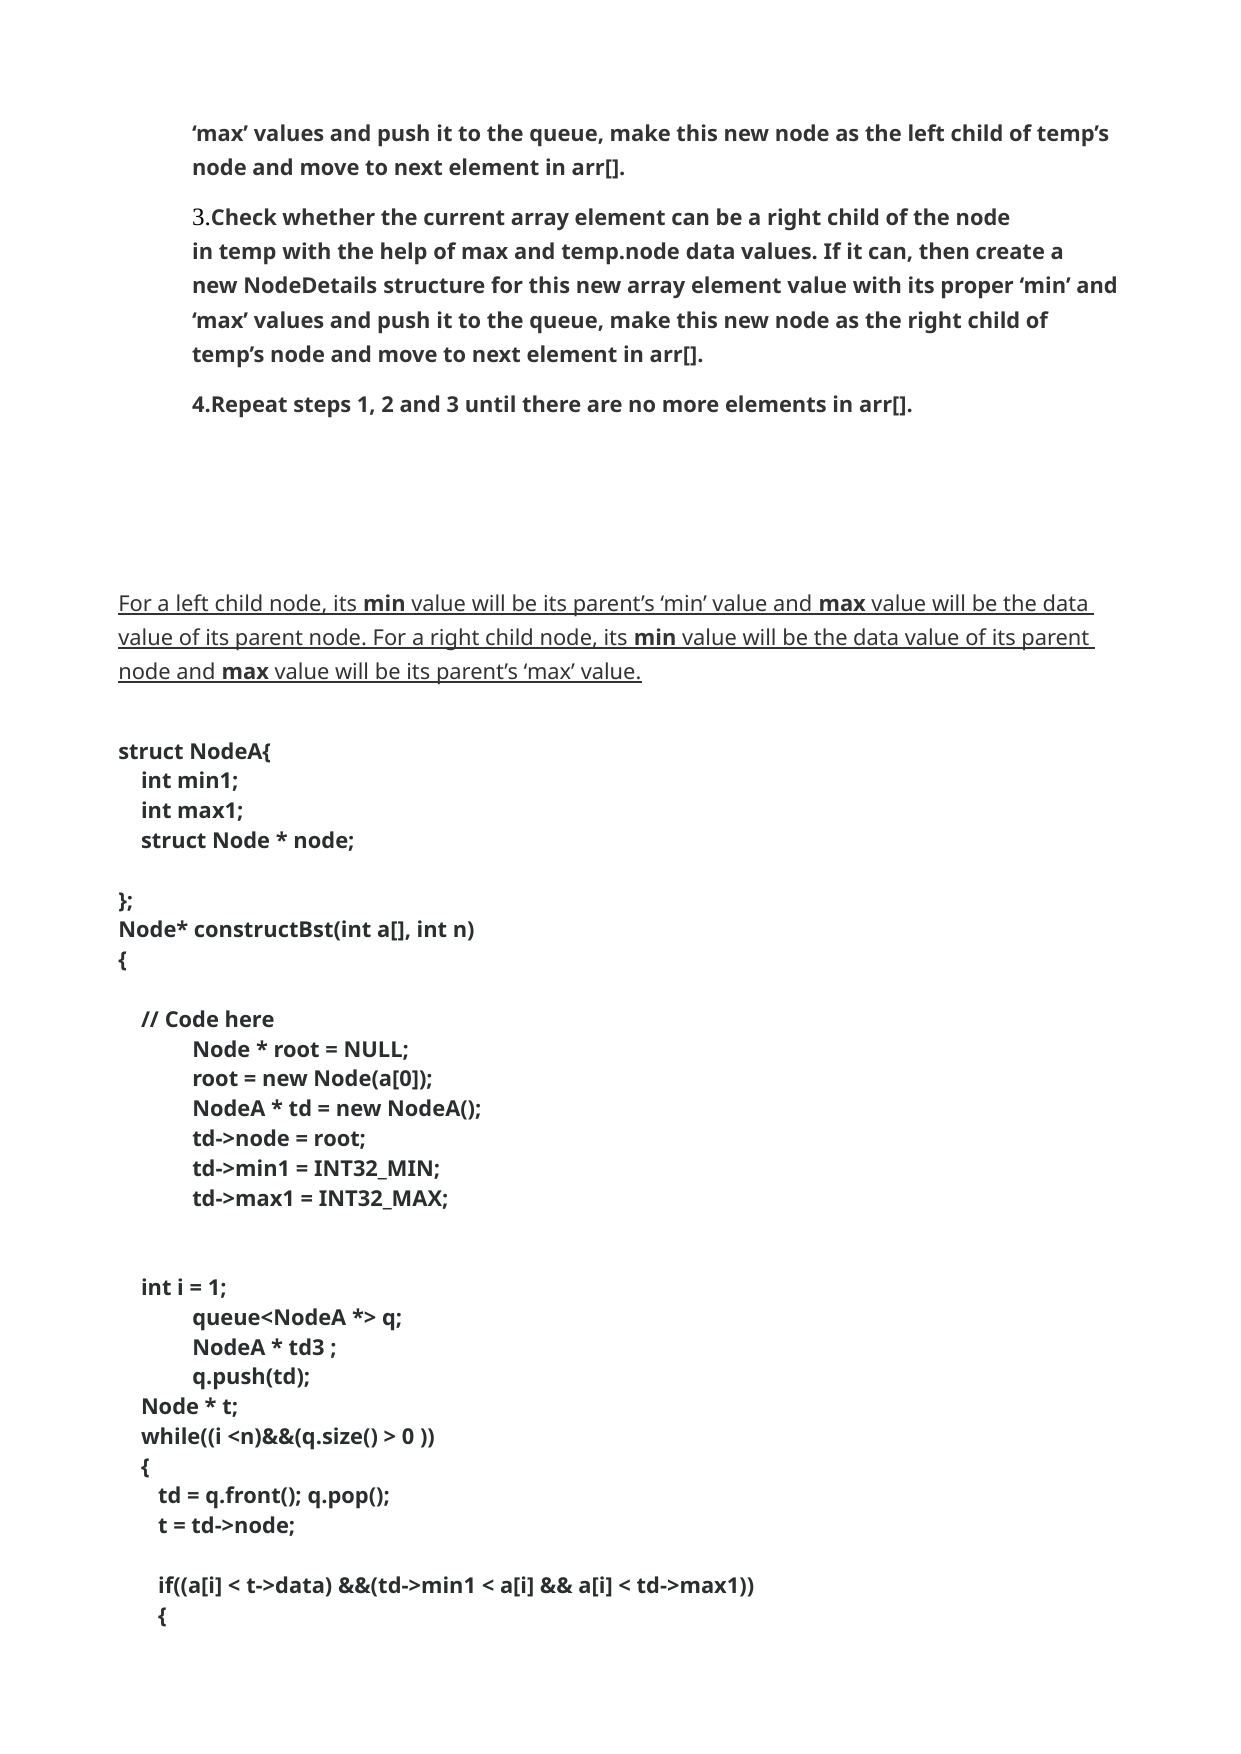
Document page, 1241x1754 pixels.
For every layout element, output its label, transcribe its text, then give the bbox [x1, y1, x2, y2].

text t = td->node; [118, 1510, 1122, 1540]
text int i = 1; [118, 1272, 1122, 1302]
text while((i <n)&&(q.size() > 0 )) [118, 1421, 1122, 1451]
list Check whether the current array element can be a right child of the node in temp with the help of max and temp.node data values. If it can, then create a new NodeDetails structure for this new array element value with its proper ‘min’ and ‘max’ values and push it to the queue, make this new node as the right child of temp’s node and move to next element in arr[]. [118, 202, 1122, 368]
text queue<NodeA *> q; [118, 1302, 1122, 1331]
text { [118, 1451, 1122, 1480]
text // Code here [118, 1004, 1122, 1033]
text NodeA * td3 ; [118, 1331, 1122, 1361]
list Repeat steps 1, 2 and 3 until there are no more elements in arr[]. [118, 388, 1122, 418]
list ‘max’ values and push it to the queue, make this new node as the left child of temp’s node and move to next element in arr[]. [118, 118, 1122, 182]
text td->min1 = INT32_MIN; [118, 1153, 1122, 1182]
text root = new Node(a[0]); [118, 1063, 1122, 1093]
text }; [118, 884, 1122, 914]
text td->max1 = INT32_MAX; [118, 1182, 1122, 1212]
text td->node = root; [118, 1123, 1122, 1153]
text td = q.front(); q.pop(); [118, 1480, 1122, 1510]
text Node* constructBst(int a[], int n) [118, 914, 1122, 944]
text q.push(td); [118, 1361, 1122, 1391]
text NodeA * td = new NodeA(); [118, 1093, 1122, 1123]
text struct NodeA{ [118, 736, 1122, 765]
text For a left child node, its min value will be its parent’s ‘min’ value and max value will be the data value of its parent node. For a right child node, its min value will be the data value of its parent node and max value will be its parent’s ‘max’ value. [118, 588, 1122, 686]
text struct Node * node; [118, 825, 1122, 855]
text Node * root = NULL; [118, 1033, 1122, 1063]
text int max1; [118, 795, 1122, 825]
text if((a[i] < t->data) &&(td->min1 < a[i] && a[i] < td->max1)) [118, 1570, 1122, 1599]
text Node * t; [118, 1391, 1122, 1421]
text { [118, 944, 1122, 974]
text int min1; [118, 765, 1122, 795]
text { [118, 1599, 1122, 1629]
